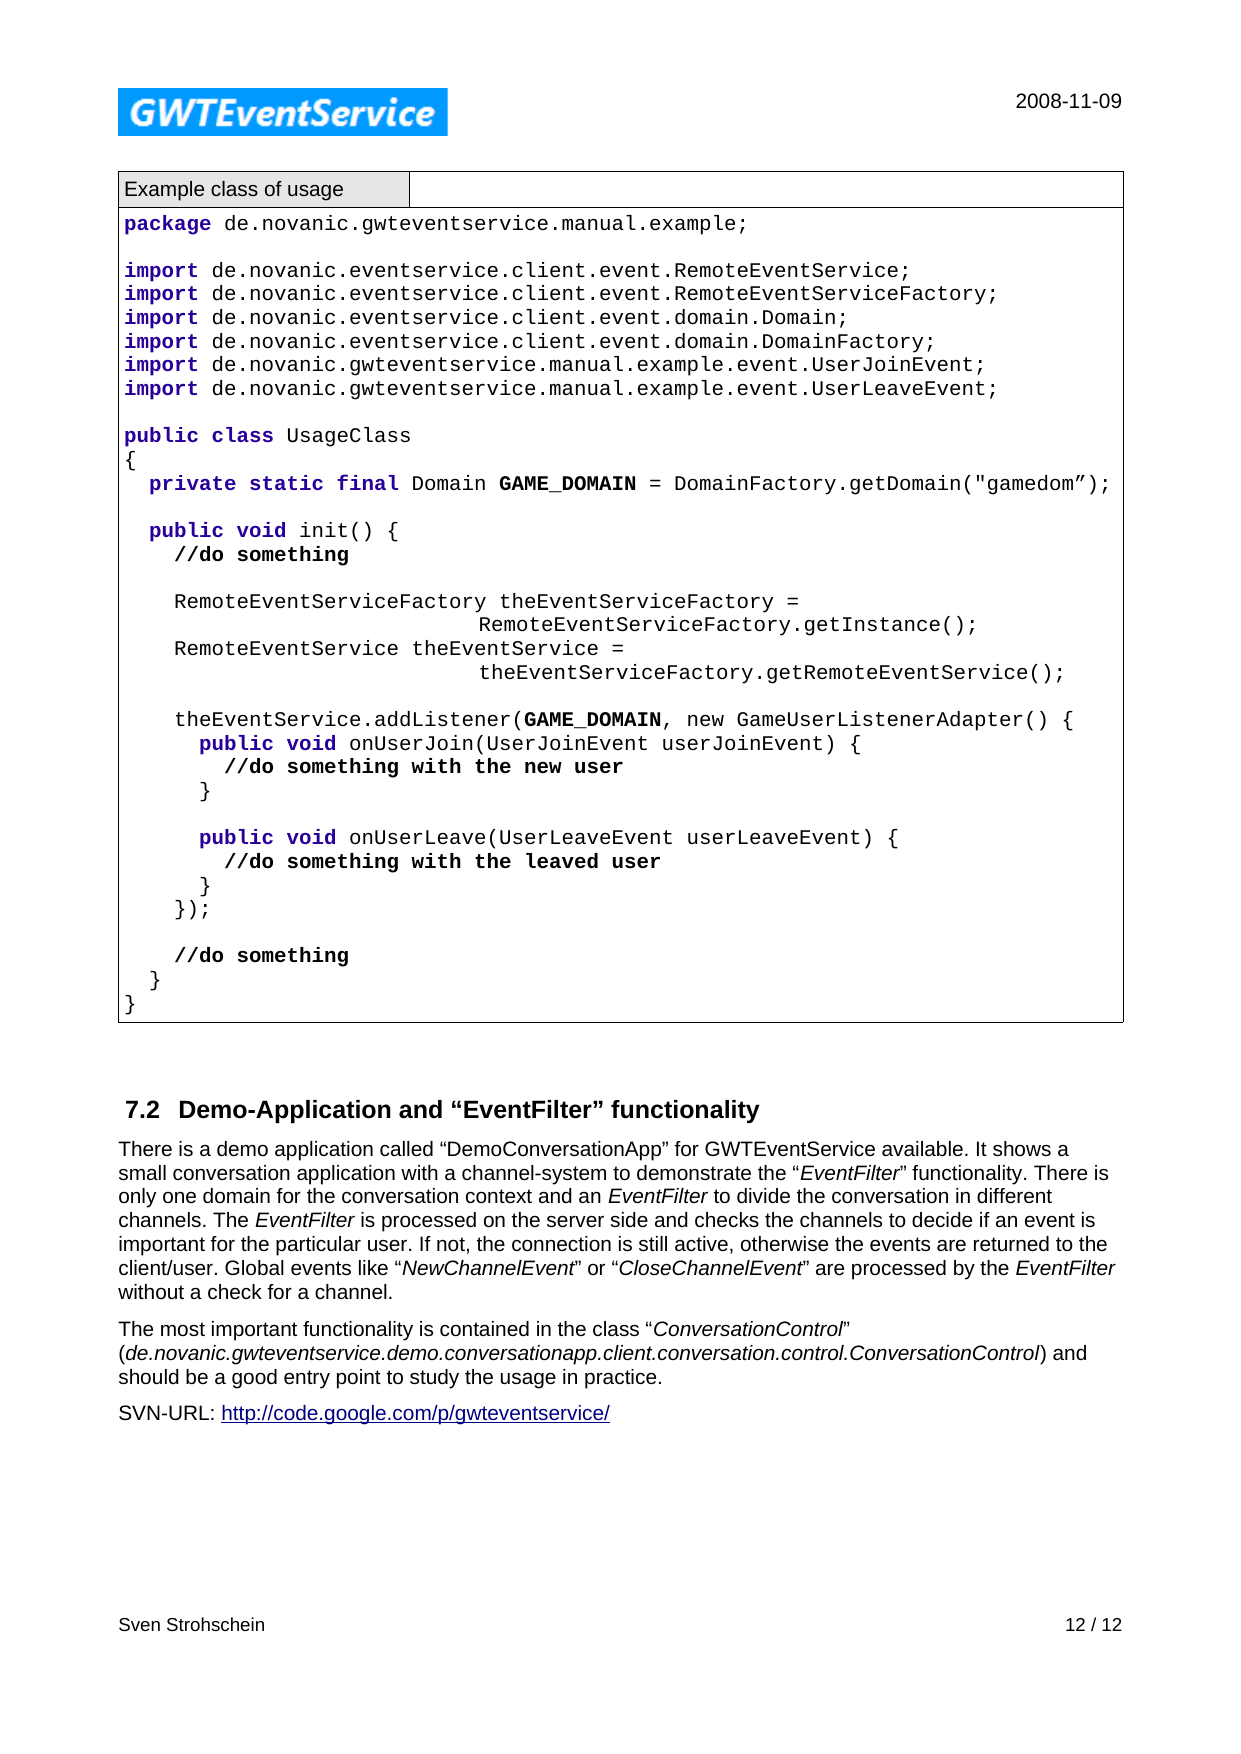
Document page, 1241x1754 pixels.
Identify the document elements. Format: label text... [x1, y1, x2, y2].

table_header Example class of usage [119, 172, 409, 207]
picture [118, 88, 448, 136]
text The most important functionality is contained in the class “ConversationControl” (de.novanic.gwteventservice.demo.conversationapp.client.conversation.control.ConversationControl) and should be a good entry point to study the usage in practice. [118, 1317, 1122, 1388]
subtitle Demo-Application and “EventFilter” functionality [118, 1095, 1122, 1124]
text There is a demo application called “DemoConversationApp” for GWTEventService available. It shows a small conversation application with a channel-system to demonstrate the “EventFilter” functionality. There is only one domain for the conversation context and an EventFilter to divide the conversation in different channels. The EventFilter is processed on the server side and checks the channels to decide if an event is important for the particular user. If not, the connection is still active, otherwise the events are returned to the client/user. Global events like “NewChannelEvent” or “CloseChannelEvent” are processed by the EventFilter without a check for a channel. [118, 1136, 1122, 1304]
table_header [410, 172, 1123, 207]
table_cell package de.novanic.gwteventservice.manual.example; import de.novanic.eventservice.client.event.RemoteEventService; import de.novanic.eventservice.client.event.RemoteEventServiceFactory; import de.novanic.eventservice.client.event.domain.Domain; import de.novanic.eventservice.client.event.domain.DomainFactory; import de.novanic.gwteventservice.manual.example.event.UserJoinEvent; import de.novanic.gwteventservice.manual.example.event.UserLeaveEvent; public class UsageClass { private static final Domain GAME_DOMAIN = DomainFactory.getDomain("gamedom”); public void init() { //do something RemoteEventServiceFactory theEventServiceFactory = RemoteEventServiceFactory.getInstance(); RemoteEventService theEventService = theEventServiceFactory.getRemoteEventService(); theEventService.addListener(GAME_DOMAIN, new GameUserListenerAdapter() { public void onUserJoin(UserJoinEvent userJoinEvent) { //do something with the new user } public void onUserLeave(UserLeaveEvent userLeaveEvent) { //do something with the leaved user } }); //do something } } [119, 208, 1123, 1022]
text SVN-URL: http://code.google.com/p/gwteventservice/ [118, 1401, 1122, 1425]
